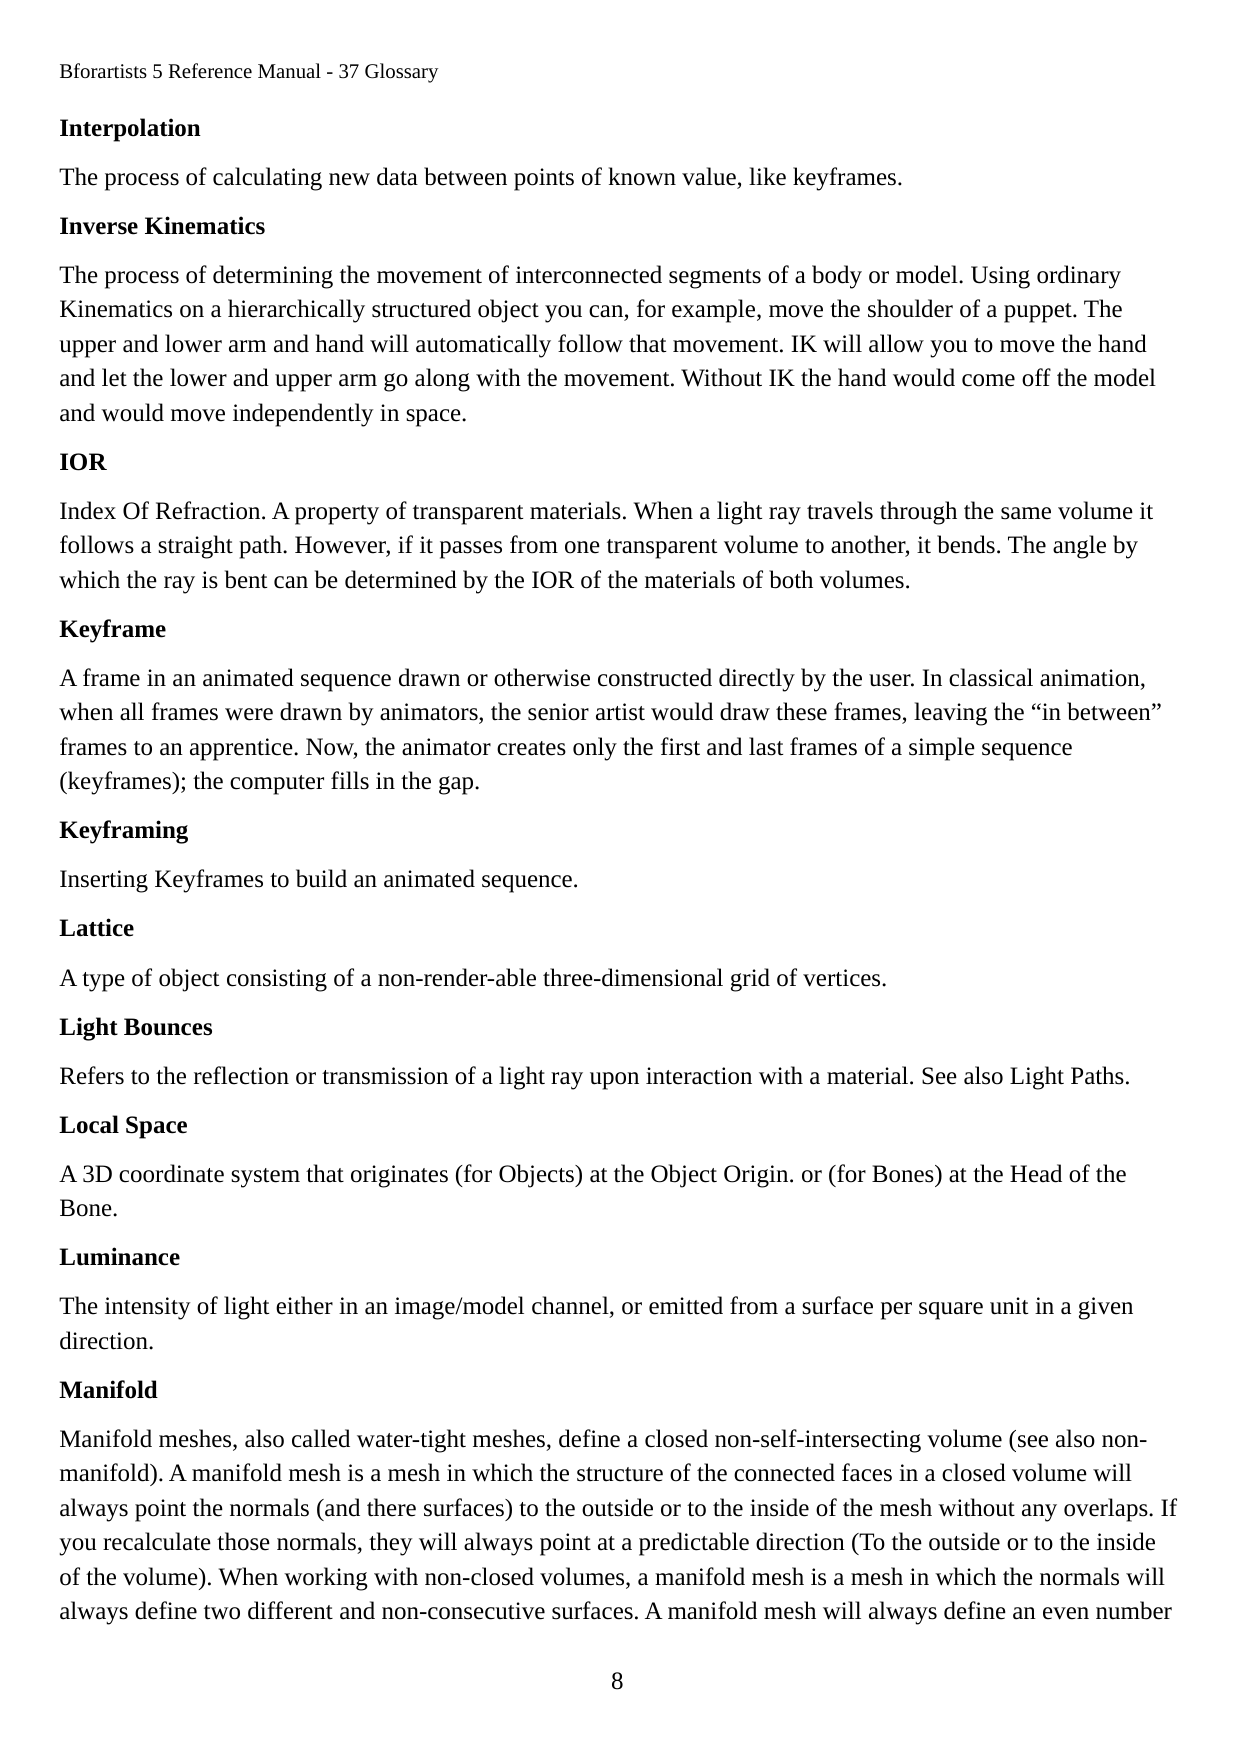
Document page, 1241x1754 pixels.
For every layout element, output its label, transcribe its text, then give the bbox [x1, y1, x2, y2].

text Light Bounces [59, 1012, 1181, 1040]
text The process of determining the movement of interconnected segments of a body or model. Using ordinary Kinematics on a hierarchically structured object you can, for example, move the shoulder of a puppet. The upper and lower arm and hand will automatically follow that movement. IK will allow you to move the hand and let the lower and upper arm go along with the movement. Without IK the hand would come off the model and would move independently in space. [59, 260, 1181, 426]
text Inverse Kinematics [59, 211, 1181, 239]
text Index Of Refraction. A property of transparent materials. When a light ray travels through the same volume it follows a straight path. However, if it passes from one transparent volume to another, it bends. The angle by which the ray is bent can be determined by the IOR of the materials of both volumes. [59, 496, 1181, 593]
text IOR [59, 447, 1181, 476]
text Lattice [59, 913, 1181, 942]
text Manifold [59, 1375, 1181, 1404]
text Interpolation [59, 113, 1181, 141]
text The intensity of light either in an image/model channel, or emitted from a surface per square unit in a given direction. [59, 1291, 1181, 1355]
text Keyframing [59, 815, 1181, 844]
text Luminance [59, 1242, 1181, 1271]
text The process of calculating new data between points of known value, like keyframes. [59, 162, 1181, 190]
text A type of object consisting of a non-render-able three-dimensional grid of vertices. [59, 963, 1181, 991]
text A 3D coordinate system that originates (for Objects) at the Object Origin. or (for Bones) at the Head of the Bone. [59, 1159, 1181, 1222]
text Refers to the reflection or transmission of a light ray upon interaction with a material. See also Light Paths. [59, 1061, 1181, 1089]
text Keyframe [59, 614, 1181, 643]
text A frame in an animated sequence drawn or otherwise constructed directly by the user. In classical animation, when all frames were drawn by animators, the senior artist would draw these frames, leaving the “in between” frames to an apprentice. Now, the animator creates only the first and last frames of a simple sequence (keyframes); the computer fills in the gap. [59, 663, 1181, 795]
text Inserting Keyframes to build an animated sequence. [59, 864, 1181, 893]
text Manifold meshes, also called water-tight meshes, define a closed non-self-intersecting volume (see also non-manifold). A manifold mesh is a mesh in which the structure of the connected faces in a closed volume will always point the normals (and there surfaces) to the outside or to the inside of the mesh without any overlaps. If you recalculate those normals, they will always point at a predictable direction (To the outside or to the inside of the volume). When working with non-closed volumes, a manifold mesh is a mesh in which the normals will always define two different and non-consecutive surfaces. A manifold mesh will always define an even number [59, 1424, 1181, 1625]
text Local Space [59, 1110, 1181, 1138]
